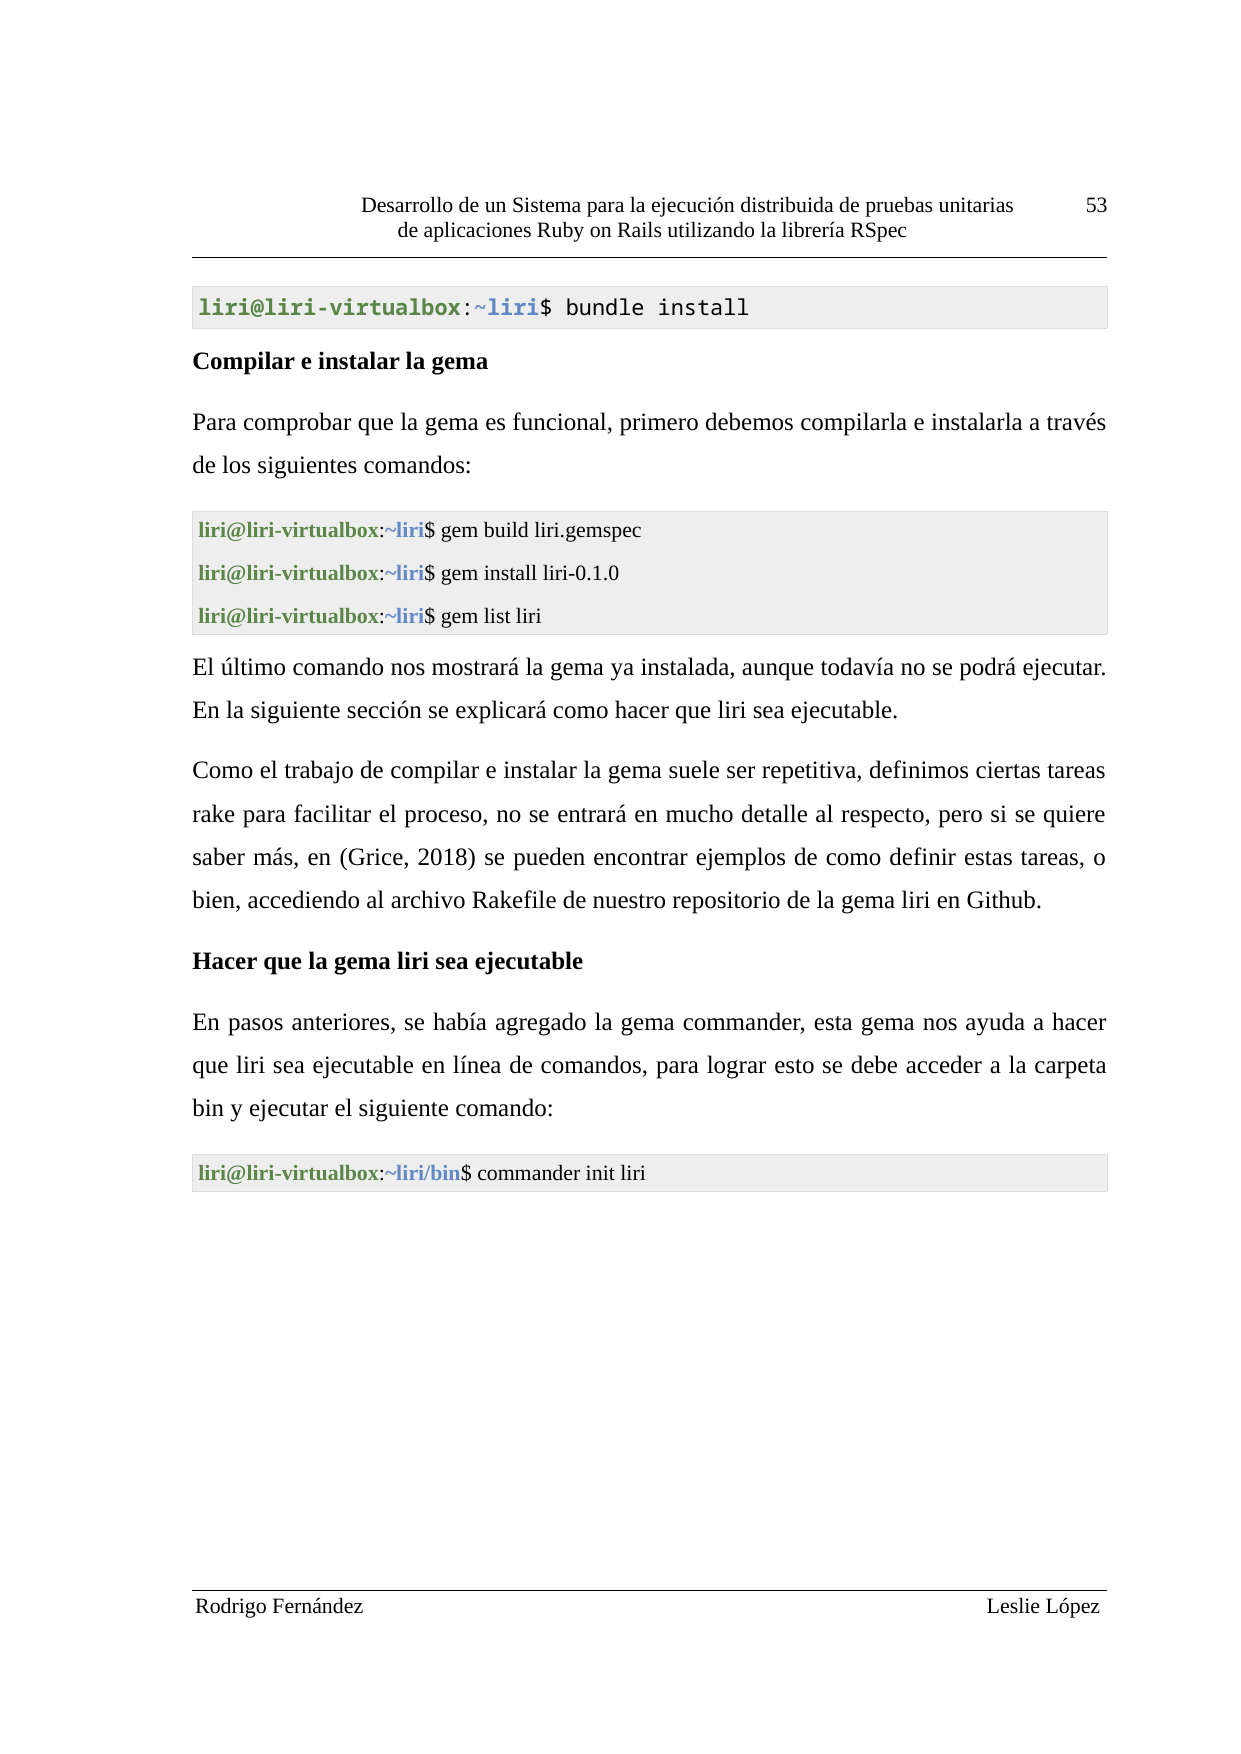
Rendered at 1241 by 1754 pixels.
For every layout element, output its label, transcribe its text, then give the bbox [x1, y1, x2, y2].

text liri@liri-virtualbox:~liri$ gem list liri [193, 597, 1107, 634]
text liri@liri-virtualbox:~liri$ gem install liri-0.1.0 [193, 554, 1107, 585]
text liri@liri-virtualbox:~liri/bin$ commander init liri [193, 1155, 1107, 1191]
text El último comando nos mostrará la gema ya instalada, aunque todavía no se podrá ejecutar. En la siguiente sección se explicará como hacer que liri sea ejecutable. [192, 652, 1107, 723]
text Para comprobar que la gema es funcional, primero debemos compilarla e instalarla a través de los siguientes comandos: [192, 407, 1107, 479]
text En pasos anteriores, se había agregado la gema commander, esta gema nos ayuda a hacer que liri sea ejecutable en línea de comandos, para lograr esto se debe acceder a la carpeta bin y ejecutar el siguiente comando: [192, 1007, 1107, 1122]
text liri@liri-virtualbox:~liri$ bundle install [193, 287, 1107, 328]
text liri@liri-virtualbox:~liri$ gem build liri.gemspec [193, 512, 1107, 542]
text Como el trabajo de compilar e instalar la gema suele ser repetitiva, definimos ciertas tareas rake para facilitar el proceso, no se entrará en mucho detalle al respecto, pero si se quiere saber más, en (Grice, 2018)⁠ se pueden encontrar ejemplos de como definir estas tareas, o bien, accediendo al archivo Rakefile de nuestro repositorio de la gema liri en Github. [192, 756, 1107, 914]
text Compilar e instalar la gema [192, 346, 1107, 375]
text Hacer que la gema liri sea ejecutable [192, 946, 1107, 974]
